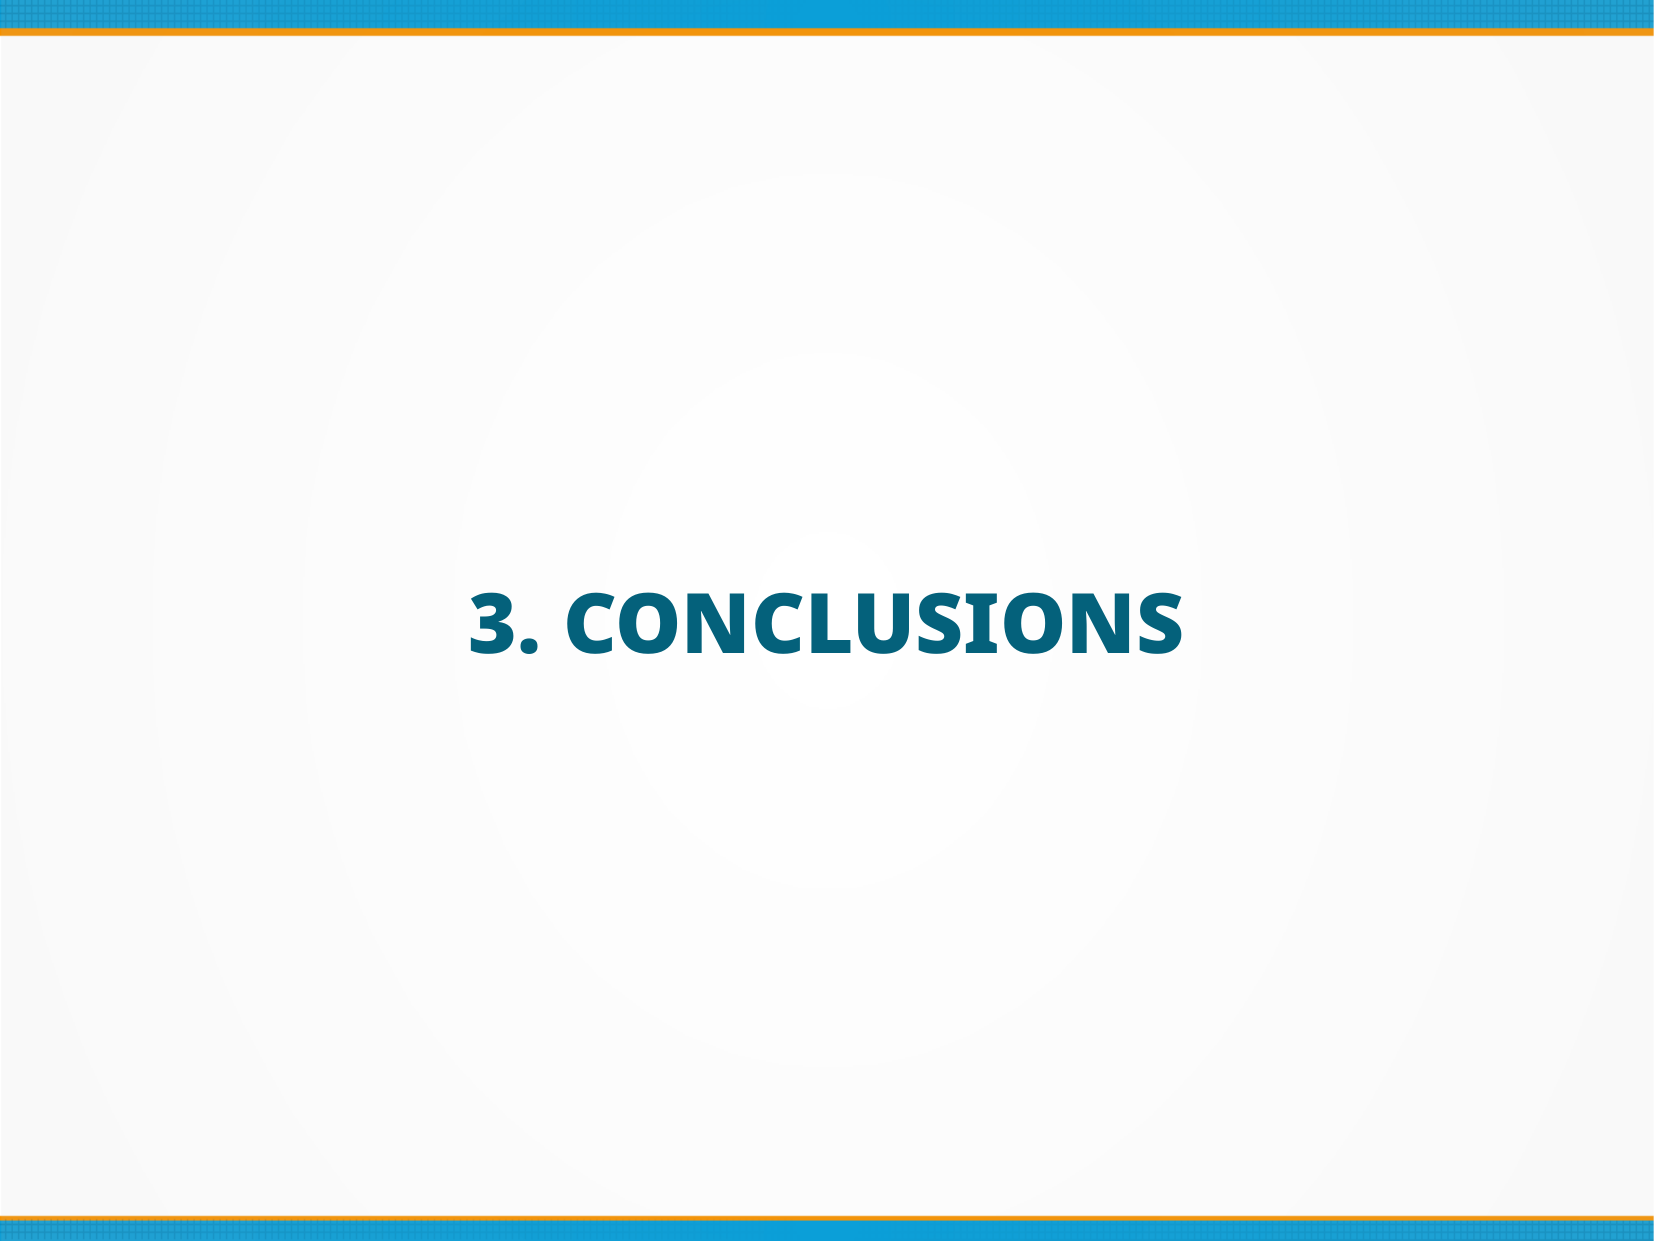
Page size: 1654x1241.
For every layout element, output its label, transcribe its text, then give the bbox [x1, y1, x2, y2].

text_box 3. CONCLUSIONS [0, 561, 1654, 679]
picture [0, 0, 1654, 561]
picture [0, 679, 1654, 1241]
